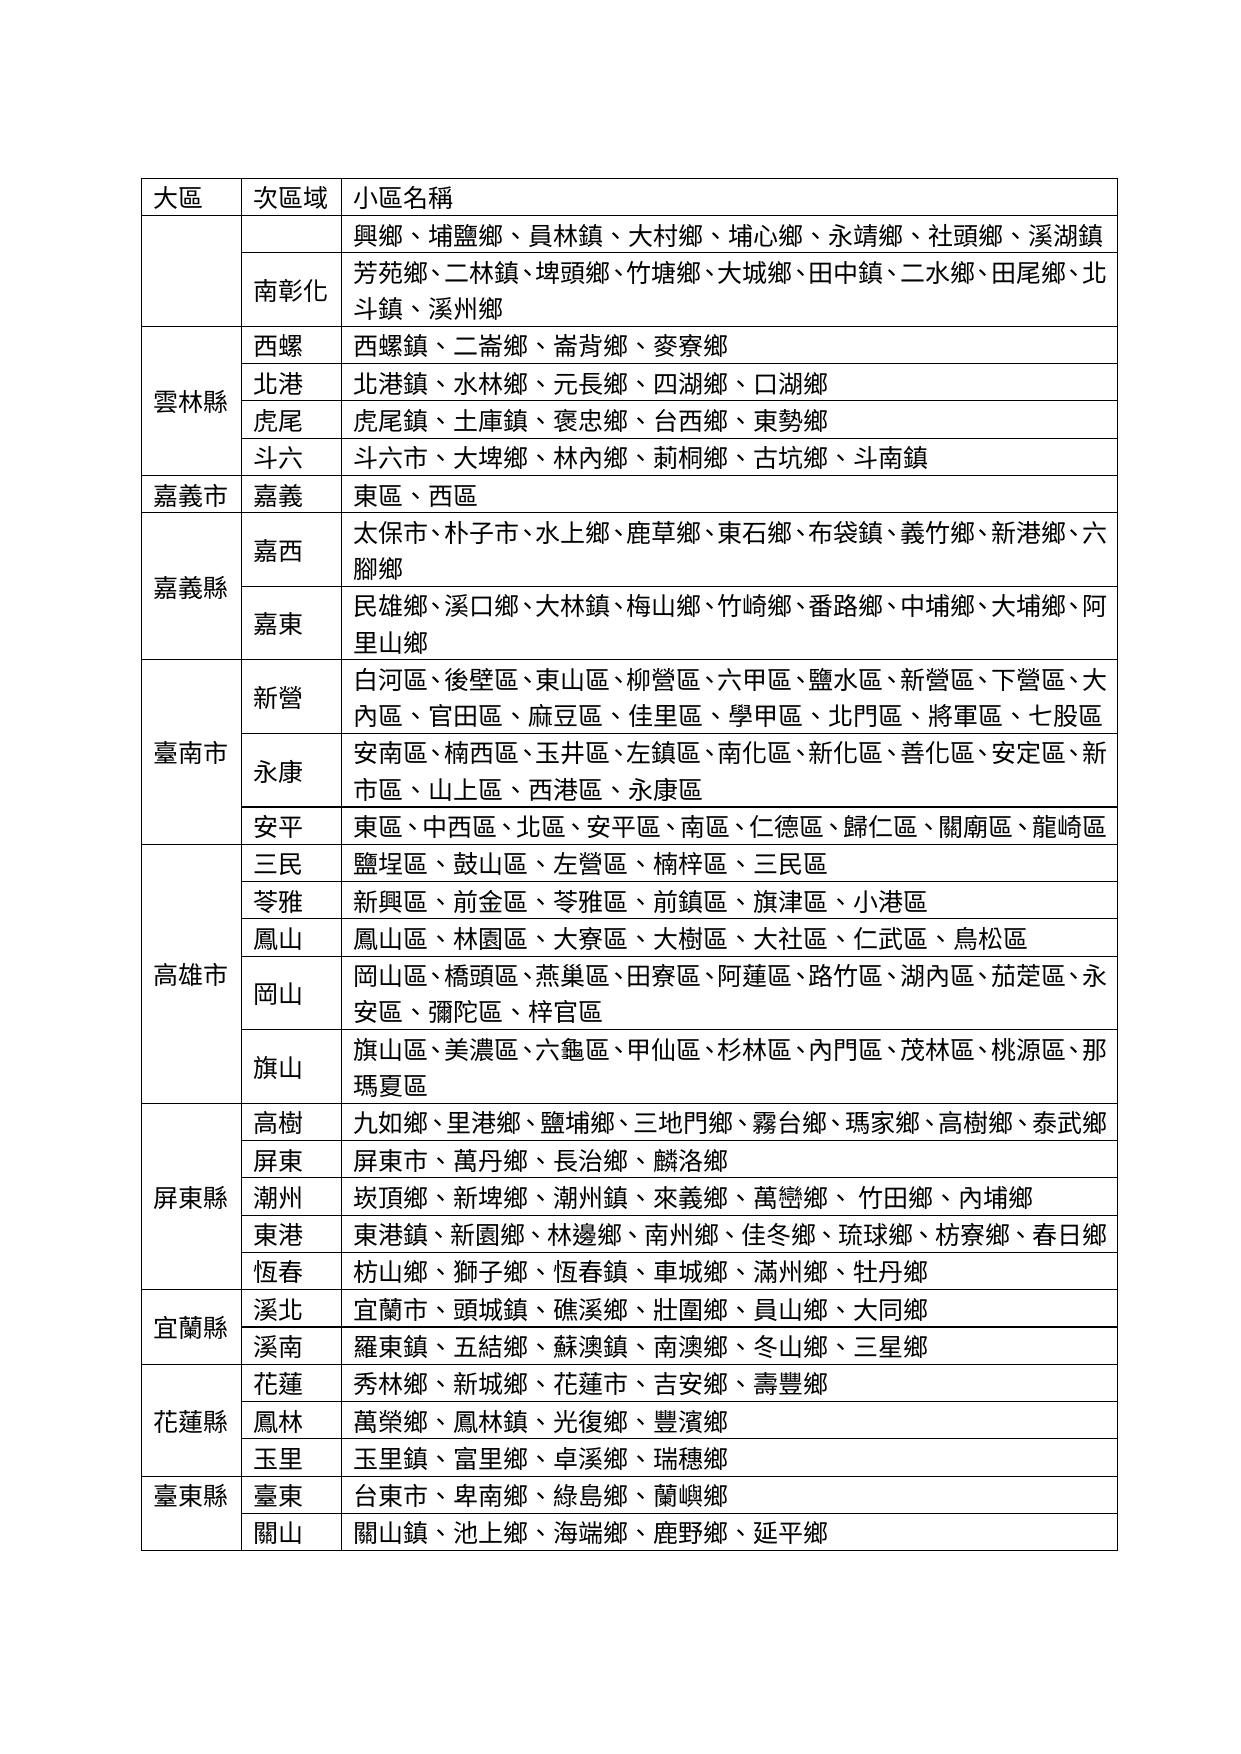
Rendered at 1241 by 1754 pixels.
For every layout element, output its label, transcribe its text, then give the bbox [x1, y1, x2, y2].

table_cell 西螺 [242, 327, 341, 363]
table_cell 臺東 [242, 1477, 341, 1513]
table_header 小區名稱 [342, 179, 1117, 215]
table_cell 鳳山區、林園區、大寮區、大樹區、大社區、仁武區、鳥松區 [342, 919, 1117, 956]
table_cell 芳苑鄉、二林鎮、埤頭鄉、竹塘鄉、大城鄉、田中鎮、二水鄉、田尾鄉、北斗鎮、溪州鄉 [342, 253, 1117, 326]
table_cell 溪南 [242, 1328, 341, 1364]
table_cell 新興區、前金區、苓雅區、前鎮區、旗津區、小港區 [342, 882, 1117, 918]
table_cell 關山 [242, 1514, 341, 1550]
table_cell 雲林縣 [142, 327, 241, 475]
table_cell 屏東市、萬丹鄉、長治鄉、麟洛鄉 [342, 1141, 1117, 1177]
table_cell 斗六 [242, 439, 341, 475]
table_cell 恆春 [242, 1253, 341, 1289]
table_cell 花蓮縣 [142, 1365, 241, 1476]
table_cell 興鄉、埔鹽鄉、員林鎮、大村鄉、埔心鄉、永靖鄉、社頭鄉、溪湖鎮 [342, 216, 1117, 252]
table_cell 新營 [242, 660, 341, 733]
table_cell 永康 [242, 734, 341, 806]
table_cell 屏東 [242, 1141, 341, 1177]
table_cell 東港 [242, 1216, 341, 1252]
table_cell 岡山區、橋頭區、燕巢區、田寮區、阿蓮區、路竹區、湖內區、茄萣區、永安區、彌陀區、梓官區 [342, 957, 1117, 1029]
table_cell 鳳林 [242, 1402, 341, 1438]
table_cell 花蓮 [242, 1365, 341, 1401]
table_cell 虎尾鎮、土庫鎮、褒忠鄉、台西鄉、東勢鄉 [342, 401, 1117, 438]
table_cell 三民 [242, 845, 341, 881]
table_cell 安平 [242, 808, 341, 844]
table_cell 安南區、楠西區、玉井區、左鎮區、南化區、新化區、善化區、安定區、新市區、山上區、西港區、永康區 [342, 734, 1117, 806]
table_cell 嘉義 [242, 476, 341, 512]
table_cell 北港鎮、水林鄉、元長鄉、四湖鄉、口湖鄉 [342, 364, 1117, 400]
table_cell 嘉東 [242, 587, 341, 659]
table_header 大區 [142, 179, 241, 215]
table_cell 岡山 [242, 957, 341, 1029]
table_cell 潮州 [242, 1178, 341, 1214]
table_cell 宜蘭市、頭城鎮、礁溪鄉、壯圍鄉、員山鄉、大同鄉 [342, 1290, 1117, 1326]
table_cell 屏東縣 [142, 1104, 241, 1289]
table_cell 苓雅 [242, 882, 341, 918]
table_cell 台東市、卑南鄉、綠島鄉、蘭嶼鄉 [342, 1477, 1117, 1513]
table_cell 白河區、後壁區、東山區、柳營區、六甲區、鹽水區、新營區、下營區、大內區、官田區、麻豆區、佳里區、學甲區、北門區、將軍區、七股區 [342, 660, 1117, 733]
table_cell 嘉義縣 [142, 513, 241, 659]
table_cell 玉里 [242, 1439, 341, 1476]
table_cell 九如鄉、里港鄉、鹽埔鄉、三地門鄉、霧台鄉、瑪家鄉、高樹鄉、泰武鄉 [342, 1104, 1117, 1140]
table_cell 斗六市、大埤鄉、林內鄉、莿桐鄉、古坑鄉、斗南鎮 [342, 439, 1117, 475]
table_cell 南彰化 [242, 253, 341, 326]
table_cell 枋山鄉、獅子鄉、恆春鎮、車城鄉、滿州鄉、牡丹鄉 [342, 1253, 1117, 1289]
table_cell 鹽埕區、鼓山區、左營區、楠梓區、三民區 [342, 845, 1117, 881]
table_cell 秀林鄉、新城鄉、花蓮市、吉安鄉、壽豐鄉 [342, 1365, 1117, 1401]
table_cell 東港鎮、新園鄉、林邊鄉、南州鄉、佳冬鄉、琉球鄉、枋寮鄉、春日鄉 [342, 1216, 1117, 1252]
table_cell 旗山 [242, 1030, 341, 1103]
table_cell 西螺鎮、二崙鄉、崙背鄉、麥寮鄉 [342, 327, 1117, 363]
table_cell 太保市、朴子市、水上鄉、鹿草鄉、東石鄉、布袋鎮、義竹鄉、新港鄉、六腳鄉 [342, 513, 1117, 586]
table_cell 嘉義市 [142, 476, 241, 512]
table_cell 鳳山 [242, 919, 341, 956]
table_cell 臺東縣 [142, 1477, 241, 1550]
table_cell 溪北 [242, 1290, 341, 1326]
table_cell 關山鎮、池上鄉、海端鄉、鹿野鄉、延平鄉 [342, 1514, 1117, 1550]
table_cell 民雄鄉、溪口鄉、大林鎮、梅山鄉、竹崎鄉、番路鄉、中埔鄉、大埔鄉、阿里山鄉 [342, 587, 1117, 659]
table_cell 嘉西 [242, 513, 341, 586]
table_cell 玉里鎮、富里鄉、卓溪鄉、瑞穗鄉 [342, 1439, 1117, 1476]
table_cell 旗山區、美濃區、六龜區、甲仙區、杉林區、內門區、茂林區、桃源區、那瑪夏區 [342, 1030, 1117, 1103]
table_cell 東區、西區 [342, 476, 1117, 512]
table_cell 羅東鎮、五結鄉、蘇澳鎮、南澳鄉、冬山鄉、三星鄉 [342, 1328, 1117, 1364]
table_cell 宜蘭縣 [142, 1290, 241, 1364]
table_cell 高樹 [242, 1104, 341, 1140]
table_cell [142, 216, 241, 326]
table_cell 高雄市 [142, 845, 241, 1103]
table_cell 北港 [242, 364, 341, 400]
table_header 次區域 [242, 179, 341, 215]
table_cell [242, 216, 341, 252]
table_cell 臺南市 [142, 660, 241, 844]
table_cell 萬榮鄉、鳳林鎮、光復鄉、豐濱鄉 [342, 1402, 1117, 1438]
table_cell 崁頂鄉、新埤鄉、潮州鎮、來義鄉、萬巒鄉、 竹田鄉、內埔鄉 [342, 1178, 1117, 1214]
table_cell 東區、中西區、北區、安平區、南區、仁德區、歸仁區、關廟區、龍崎區 [342, 808, 1117, 844]
table_cell 虎尾 [242, 401, 341, 438]
